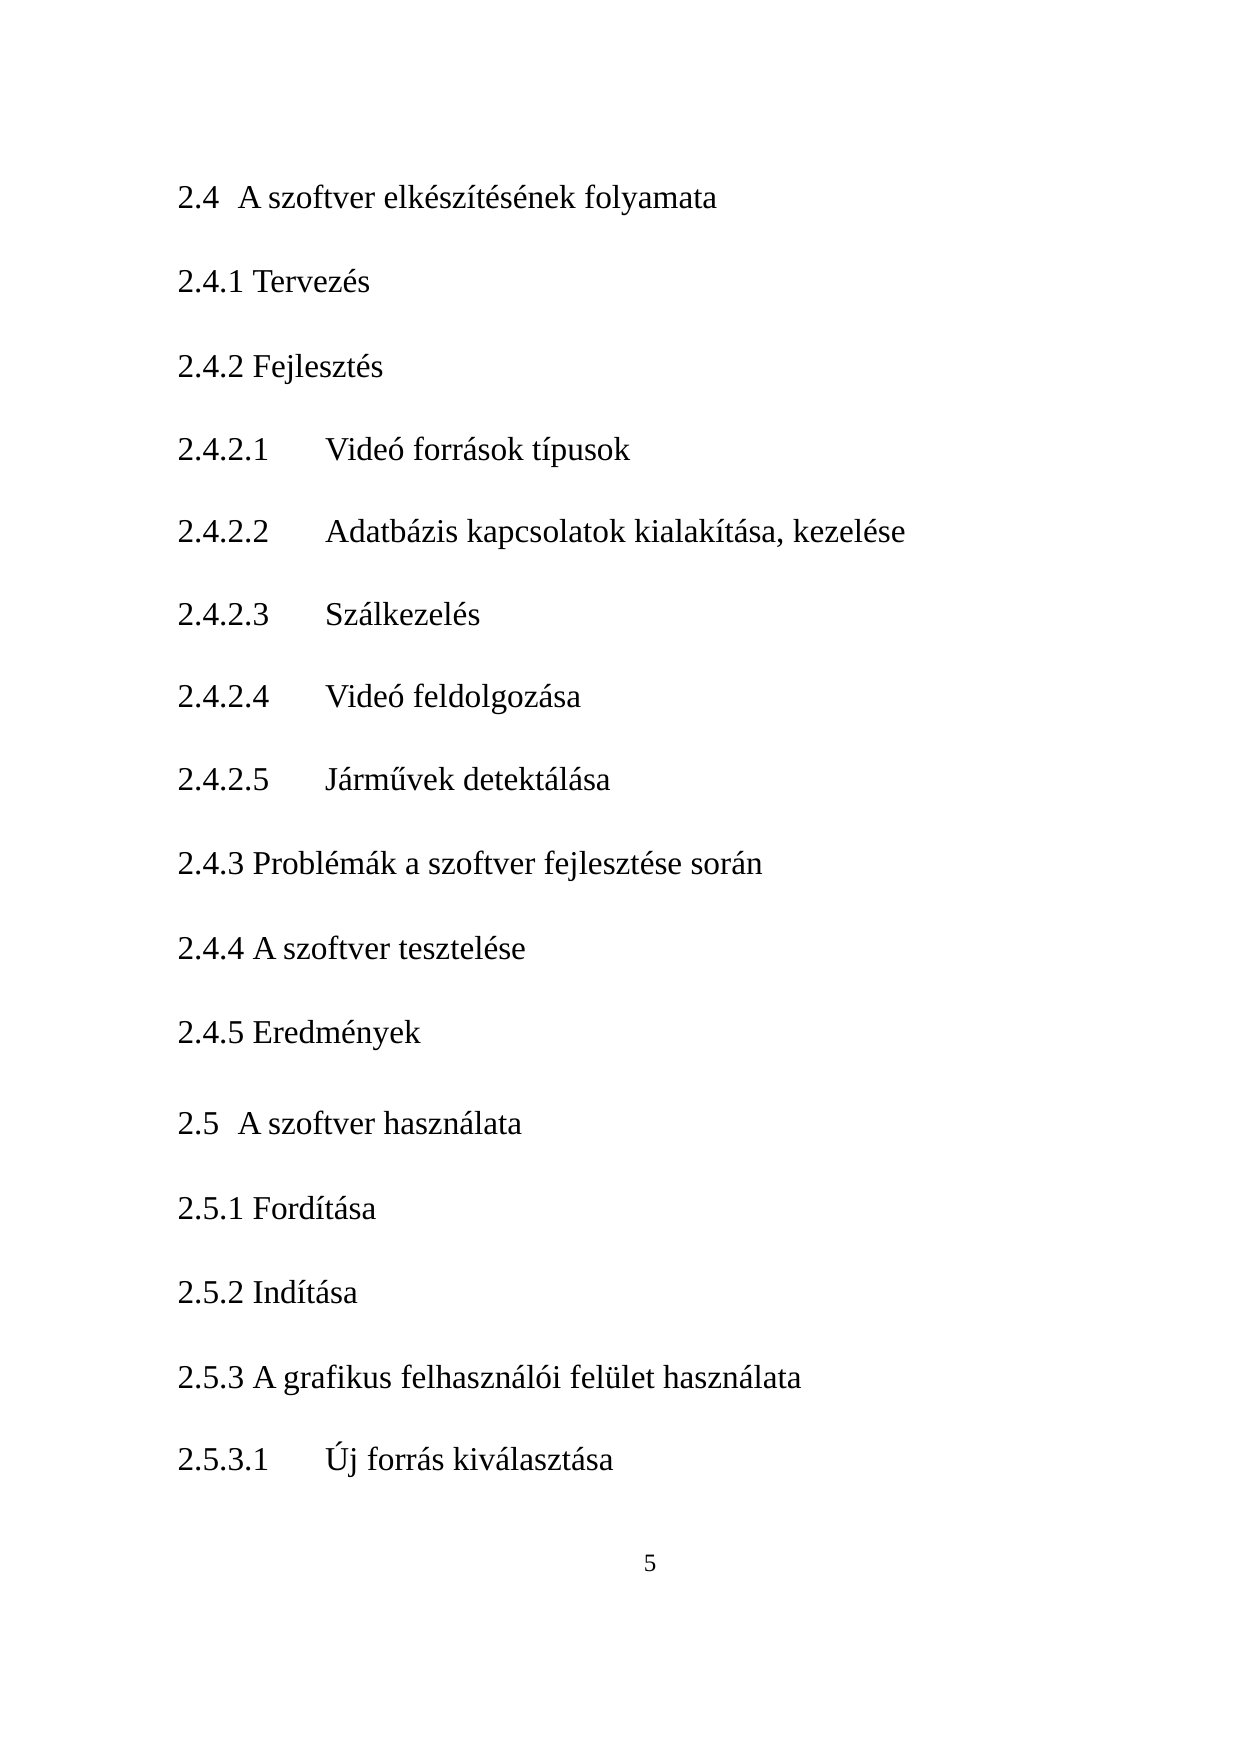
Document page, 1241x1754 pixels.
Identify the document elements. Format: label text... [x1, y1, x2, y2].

subtitle Videó források típusok [177, 429, 1122, 467]
subtitle Eredmények [177, 1013, 1122, 1051]
subtitle Problémák a szoftver fejlesztése során [177, 843, 1122, 882]
subtitle A szoftver használata [177, 1103, 1122, 1142]
subtitle Járművek detektálása [177, 759, 1122, 797]
subtitle A grafikus felhasználói felület használata [177, 1357, 1122, 1396]
subtitle Fejlesztés [177, 346, 1122, 385]
subtitle A szoftver tesztelése [177, 928, 1122, 966]
subtitle Videó feldolgozása [177, 676, 1122, 715]
subtitle Új forrás kiválasztása [177, 1440, 1122, 1478]
subtitle Tervezés [177, 262, 1122, 300]
subtitle Szálkezelés [177, 594, 1122, 632]
subtitle A szoftver elkészítésének folyamata [177, 177, 1122, 216]
subtitle Indítása [177, 1273, 1122, 1311]
subtitle Adatbázis kapcsolatok kialakítása, kezelése [177, 511, 1122, 550]
subtitle Fordítása [177, 1188, 1122, 1226]
